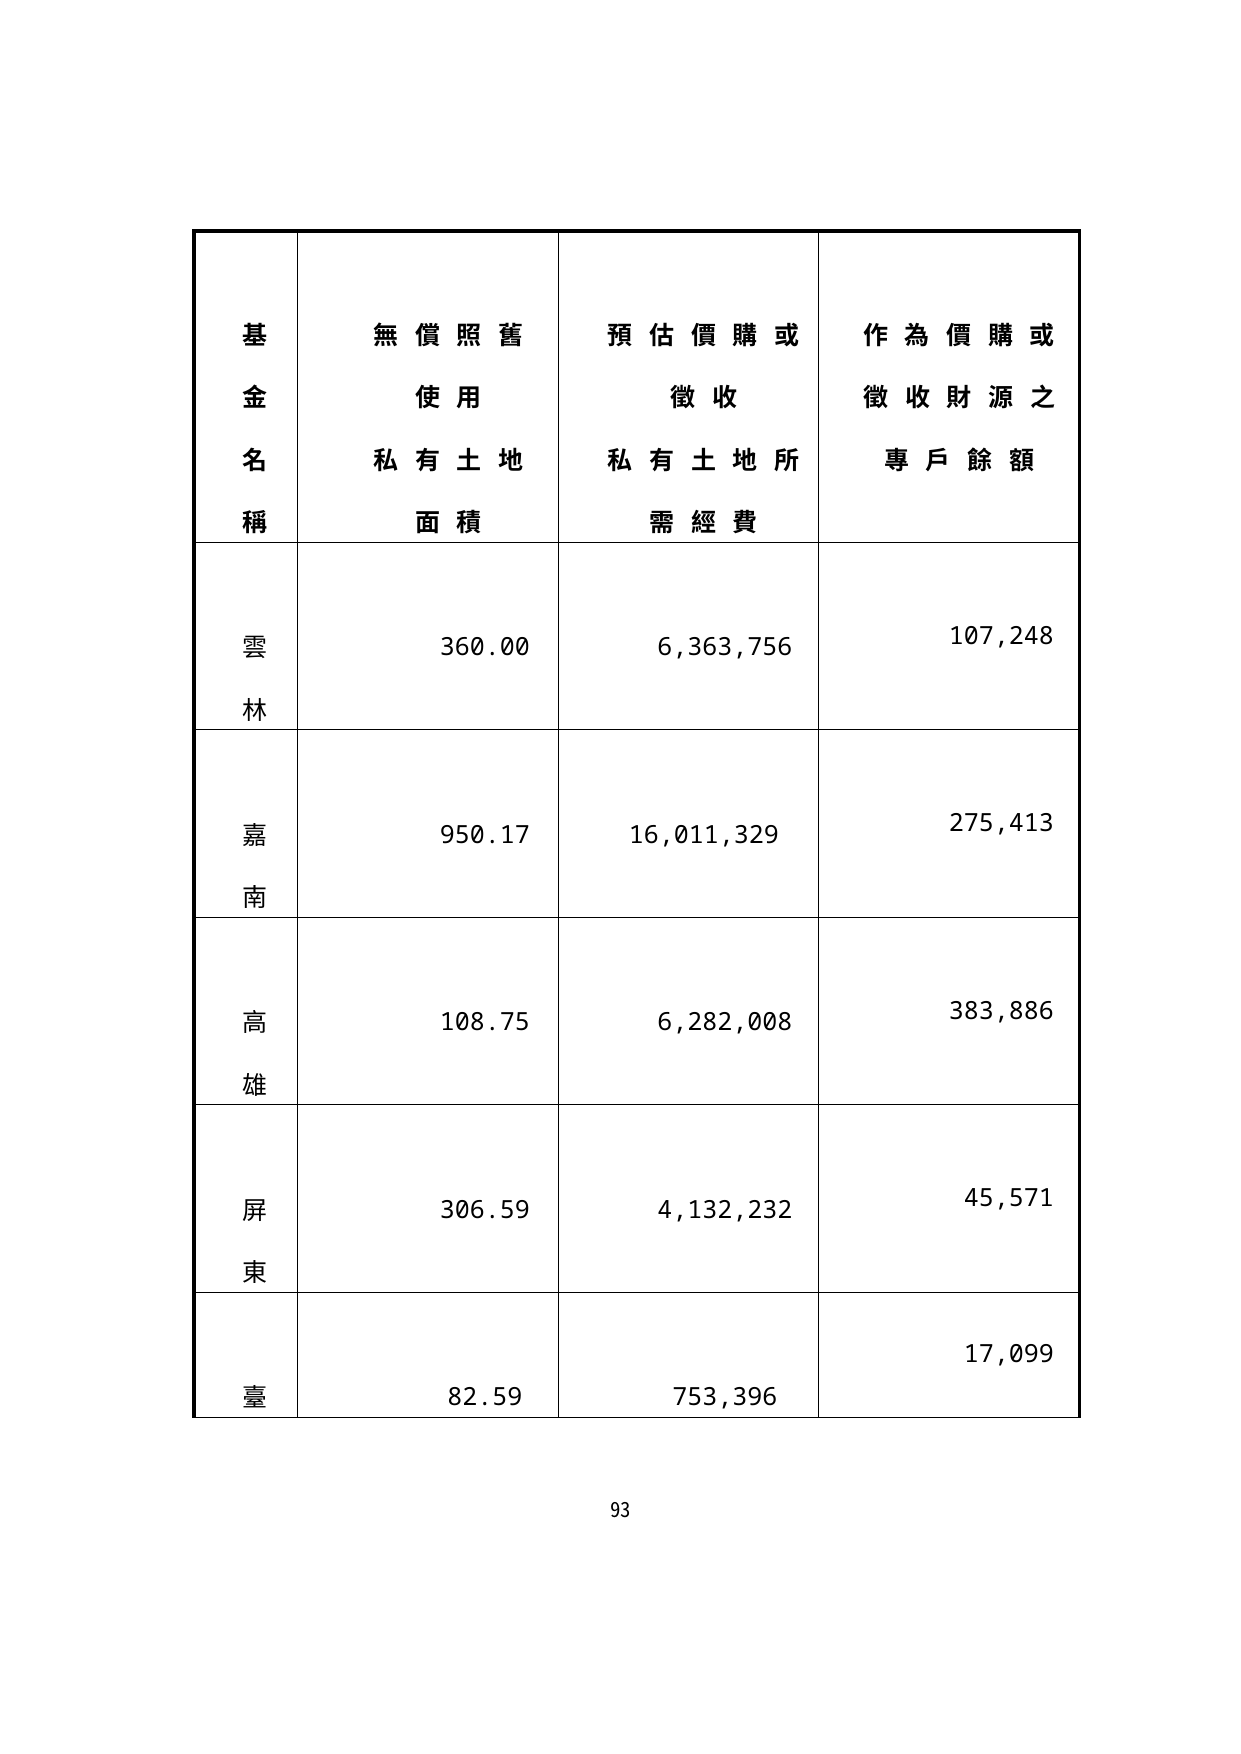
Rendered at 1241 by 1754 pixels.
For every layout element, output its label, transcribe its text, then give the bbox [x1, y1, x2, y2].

table_cell 383,886 [819, 918, 1078, 1104]
table_header 基金 名稱 [196, 233, 297, 542]
table_cell 嘉南 [196, 730, 297, 917]
table_cell 6,282,008 [559, 918, 818, 1104]
table_cell 753,396 [559, 1293, 818, 1417]
table_cell 950.17 [298, 730, 558, 917]
table_cell 6,363,756 [559, 543, 818, 729]
table_header 預估價購或徵收 私有土地所需經費 [559, 233, 818, 542]
table_cell 臺 [196, 1293, 297, 1417]
table_cell 16,011,329 [559, 730, 818, 917]
table_cell 82.59 [298, 1293, 558, 1417]
table_cell 高雄 [196, 918, 297, 1104]
table_cell 45,571 [819, 1105, 1078, 1292]
table_cell 107,248 [819, 543, 1078, 729]
table_cell 306.59 [298, 1105, 558, 1292]
table_cell 17,099 [819, 1293, 1078, 1417]
table_header 無償照舊使用 私有土地面積 [298, 233, 558, 542]
table_cell 275,413 [819, 730, 1078, 917]
table_cell 屏東 [196, 1105, 297, 1292]
table_cell 雲林 [196, 543, 297, 729]
table_cell 4,132,232 [559, 1105, 818, 1292]
table_header 作為價購或徵收財源之專戶餘額 [819, 233, 1078, 542]
table_cell 108.75 [298, 918, 558, 1104]
table_cell 360.00 [298, 543, 558, 729]
